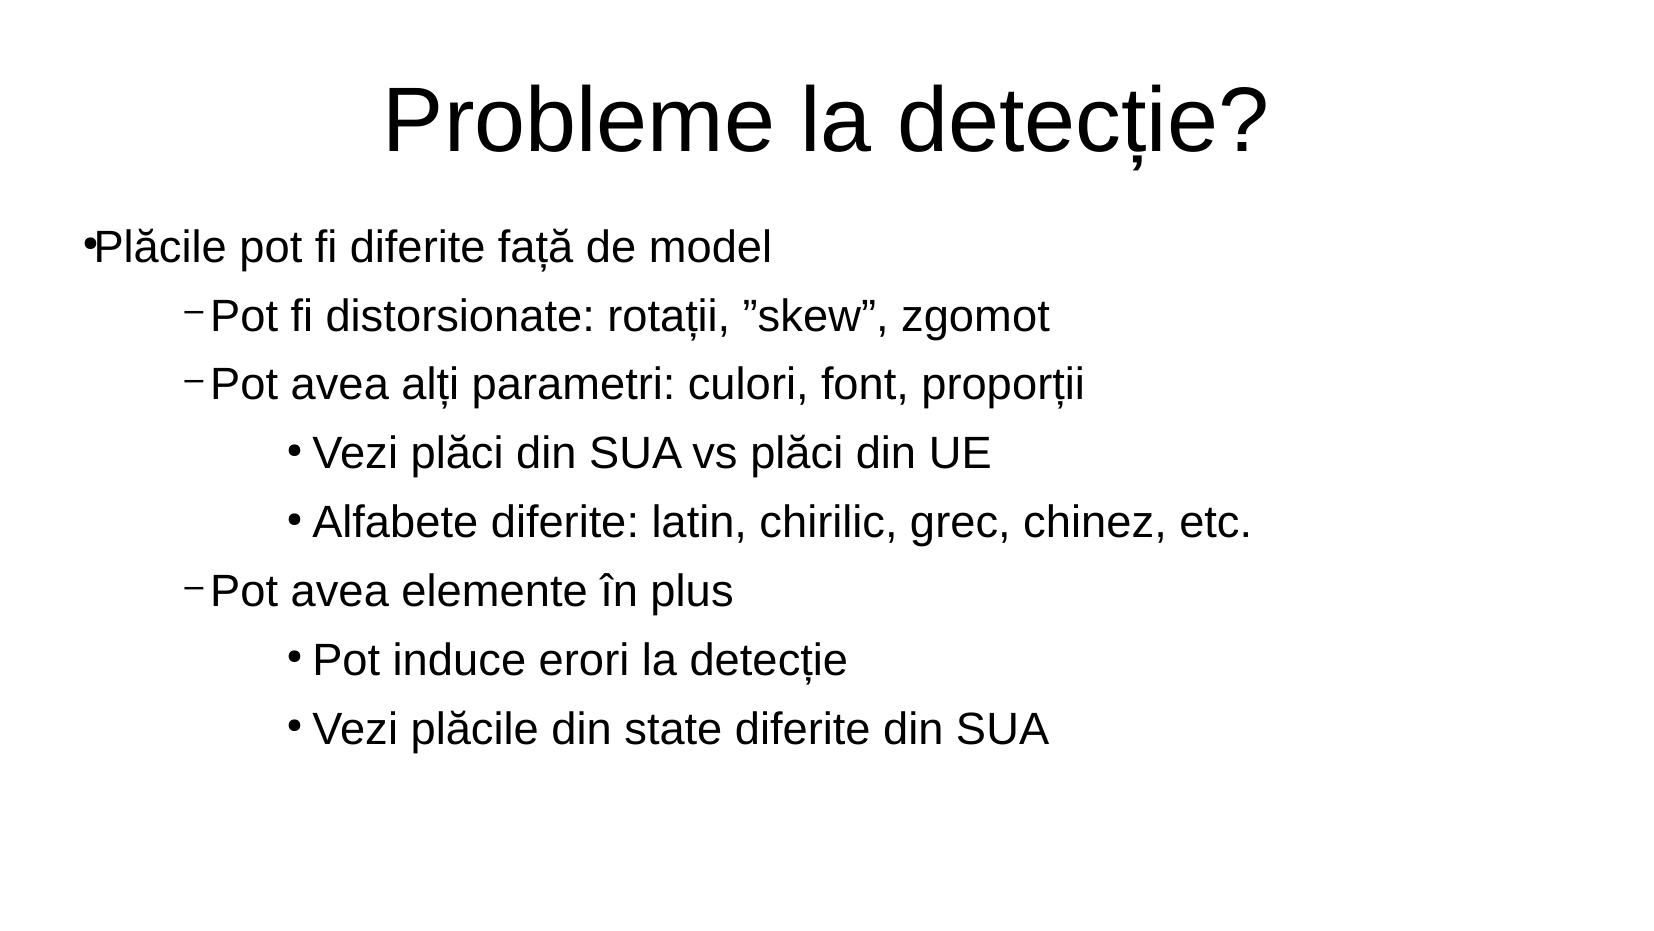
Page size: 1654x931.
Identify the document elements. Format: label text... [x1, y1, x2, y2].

list Plăcile pot fi diferite față de model Pot fi distorsionate: rotații, ”skew”, zgomot Pot avea alți parametri: culori, font, proporții Vezi plăci din SUA vs plăci din UE Alfabete diferite: latin, chirilic, grec, chinez, etc. Pot avea elemente în plus Pot induce erori la detecție Vezi plăcile din state diferite din SUA [82, 217, 1571, 758]
title Probleme la detecție? [82, 37, 1571, 193]
